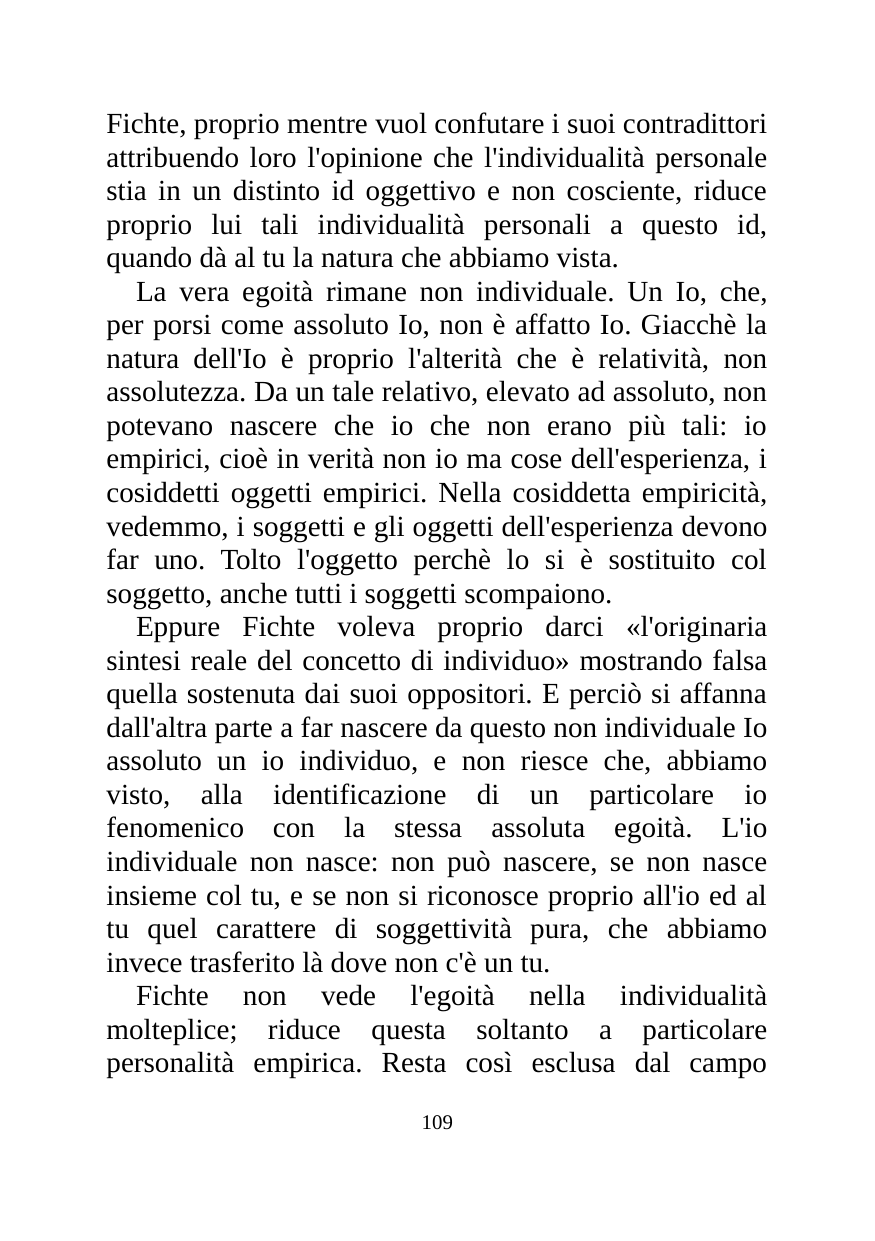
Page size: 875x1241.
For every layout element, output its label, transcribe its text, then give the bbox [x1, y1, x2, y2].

text Fichte, proprio mentre vuol confutare i suoi contradittori attribuendo loro l'opinione che l'individualità personale stia in un distinto id oggettivo e non cosciente, riduce proprio lui tali individualità personali a questo id, quando dà al tu la natura che abbiamo vista. [106, 106, 768, 274]
text Fichte non vede l'egoità nella individualità molteplice; riduce questa soltanto a particolare personalità empirica. Resta così esclusa dal campo [106, 978, 768, 1079]
text La vera egoità rimane non individuale. Un Io, che, per porsi come assoluto Io, non è affatto Io. Giacchè la natura dell'Io è proprio l'alterità che è relatività, non assolutezza. Da un tale relativo, elevato ad assoluto, non potevano nascere che io che non erano più tali: io empirici, cioè in verità non io ma cose dell'esperienza, i cosiddetti oggetti empirici. Nella cosiddetta empiricità, vedemmo, i soggetti e gli oggetti dell'esperienza devono far uno. Tolto l'oggetto perchè lo si è sostituito col soggetto, anche tutti i soggetti scompaiono. [106, 274, 768, 609]
text Eppure Fichte voleva proprio darci «l'originaria sintesi reale del concetto di individuo» mostrando falsa quella sostenuta dai suoi oppositori. E perciò si affanna dall'altra parte a far nascere da questo non individuale Io assoluto un io individuo, e non riesce che, abbiamo visto, alla identificazione di un particolare io fenomenico con la stessa assoluta egoità. L'io individuale non nasce: non può nascere, se non nasce insieme col tu, e se non si riconosce proprio all'io ed al tu quel carattere di soggettività pura, che abbiamo invece trasferito là dove non c'è un tu. [106, 609, 768, 978]
